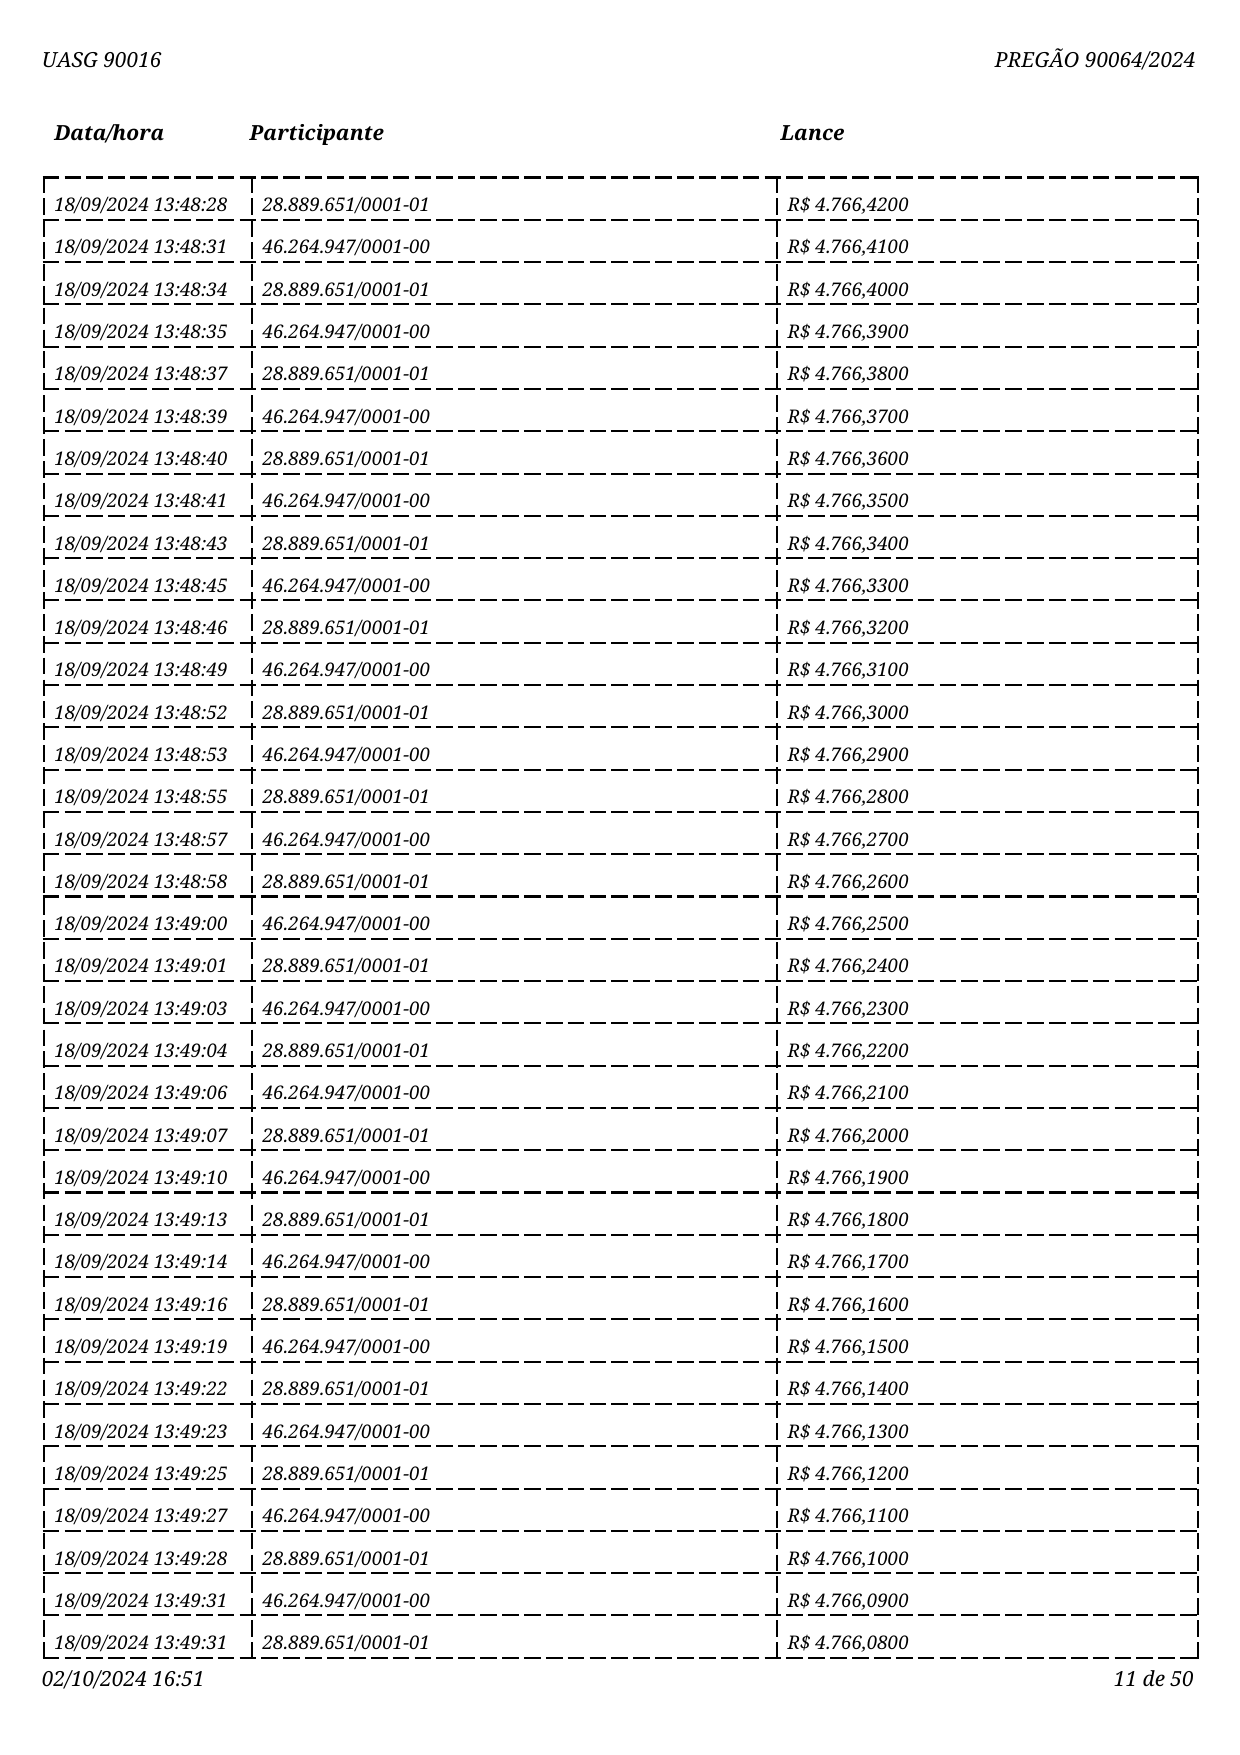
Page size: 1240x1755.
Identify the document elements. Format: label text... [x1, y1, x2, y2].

table_cell 18/09/2024 13:49:19 [44, 1318, 252, 1361]
table_cell 18/09/2024 13:48:58 [44, 853, 252, 895]
table_cell R$ 4.766,1900 [777, 1149, 1198, 1191]
table_header 18/09/2024 13:48:28 [44, 176, 252, 219]
table_cell R$ 4.766,1000 [777, 1530, 1198, 1572]
table_cell 18/09/2024 13:49:13 [44, 1191, 252, 1234]
table_cell R$ 4.766,2300 [777, 980, 1198, 1022]
table_cell R$ 4.766,2500 [777, 895, 1198, 938]
table_cell R$ 4.766,3100 [777, 642, 1198, 684]
table_cell 46.264.947/0001-00 [252, 388, 777, 430]
table_cell 18/09/2024 13:49:25 [44, 1445, 252, 1487]
table_header R$ 4.766,4200 [777, 176, 1198, 219]
table_cell 18/09/2024 13:49:27 [44, 1488, 252, 1530]
table_cell 46.264.947/0001-00 [252, 1234, 777, 1276]
table_cell 18/09/2024 13:49:03 [44, 980, 252, 1022]
table_cell 18/09/2024 13:48:45 [44, 557, 252, 599]
table_cell 18/09/2024 13:48:52 [44, 684, 252, 726]
table_cell 18/09/2024 13:49:07 [44, 1107, 252, 1149]
table_cell R$ 4.766,3300 [777, 557, 1198, 599]
table_cell 46.264.947/0001-00 [252, 642, 777, 684]
table_cell 18/09/2024 13:49:04 [44, 1022, 252, 1064]
table_cell R$ 4.766,3800 [777, 346, 1198, 388]
table_cell 18/09/2024 13:49:01 [44, 938, 252, 980]
table_cell R$ 4.766,1800 [777, 1191, 1198, 1234]
table_cell 46.264.947/0001-00 [252, 219, 777, 261]
table_cell 18/09/2024 13:48:55 [44, 769, 252, 811]
table_cell 18/09/2024 13:48:57 [44, 811, 252, 853]
table_cell 46.264.947/0001-00 [252, 1065, 777, 1107]
table_cell 18/09/2024 13:49:28 [44, 1530, 252, 1572]
table_cell 18/09/2024 13:48:53 [44, 726, 252, 768]
table_cell R$ 4.766,2100 [777, 1065, 1198, 1107]
table_cell R$ 4.766,4100 [777, 219, 1198, 261]
table_cell R$ 4.766,3600 [777, 430, 1198, 472]
table_cell 28.889.651/0001-01 [252, 1530, 777, 1572]
table_cell R$ 4.766,1400 [777, 1361, 1198, 1403]
table_cell R$ 4.766,0900 [777, 1572, 1198, 1614]
table_cell 46.264.947/0001-00 [252, 1403, 777, 1445]
table_cell 28.889.651/0001-01 [252, 684, 777, 726]
table_cell 46.264.947/0001-00 [252, 811, 777, 853]
table_cell R$ 4.766,4000 [777, 261, 1198, 303]
table_cell 28.889.651/0001-01 [252, 938, 777, 980]
table_cell 18/09/2024 13:48:31 [44, 219, 252, 261]
table_cell 28.889.651/0001-01 [252, 599, 777, 642]
table_cell 28.889.651/0001-01 [252, 261, 777, 303]
table_cell 28.889.651/0001-01 [252, 769, 777, 811]
table_cell R$ 4.766,3900 [777, 303, 1198, 346]
table_cell R$ 4.766,3700 [777, 388, 1198, 430]
table_cell R$ 4.766,1300 [777, 1403, 1198, 1445]
table_cell 28.889.651/0001-01 [252, 1022, 777, 1064]
table_cell 18/09/2024 13:49:23 [44, 1403, 252, 1445]
table_cell 18/09/2024 13:48:41 [44, 473, 252, 515]
table_cell R$ 4.766,1100 [777, 1488, 1198, 1530]
table_cell 18/09/2024 13:49:31 [44, 1572, 252, 1614]
table_header 28.889.651/0001-01 [252, 176, 777, 219]
table_cell R$ 4.766,3400 [777, 515, 1198, 557]
table_cell 18/09/2024 13:48:43 [44, 515, 252, 557]
table_cell R$ 4.766,2200 [777, 1022, 1198, 1064]
table_cell R$ 4.766,3000 [777, 684, 1198, 726]
table_cell 46.264.947/0001-00 [252, 1318, 777, 1361]
table_cell 46.264.947/0001-00 [252, 1488, 777, 1530]
table_cell 46.264.947/0001-00 [252, 1149, 777, 1191]
table_cell 28.889.651/0001-01 [252, 1614, 777, 1657]
table_cell 18/09/2024 13:49:16 [44, 1276, 252, 1318]
table_cell 28.889.651/0001-01 [252, 1191, 777, 1234]
table_cell 18/09/2024 13:48:49 [44, 642, 252, 684]
table_cell 46.264.947/0001-00 [252, 557, 777, 599]
table_cell R$ 4.766,0800 [777, 1614, 1198, 1657]
table_cell R$ 4.766,1500 [777, 1318, 1198, 1361]
table_cell 18/09/2024 13:49:00 [44, 895, 252, 938]
table_cell 28.889.651/0001-01 [252, 1107, 777, 1149]
table_cell R$ 4.766,3200 [777, 599, 1198, 642]
table_cell 28.889.651/0001-01 [252, 515, 777, 557]
table_cell R$ 4.766,2400 [777, 938, 1198, 980]
table_cell R$ 4.766,1600 [777, 1276, 1198, 1318]
table_cell R$ 4.766,3500 [777, 473, 1198, 515]
table_cell 28.889.651/0001-01 [252, 853, 777, 895]
table_cell 46.264.947/0001-00 [252, 726, 777, 768]
table_cell 46.264.947/0001-00 [252, 303, 777, 346]
table_cell R$ 4.766,2900 [777, 726, 1198, 768]
table_cell 46.264.947/0001-00 [252, 1572, 777, 1614]
table_cell 18/09/2024 13:49:14 [44, 1234, 252, 1276]
table_cell 46.264.947/0001-00 [252, 980, 777, 1022]
table_cell R$ 4.766,1200 [777, 1445, 1198, 1487]
table_cell 18/09/2024 13:48:40 [44, 430, 252, 472]
table_cell 18/09/2024 13:49:31 [44, 1614, 252, 1657]
table_cell 46.264.947/0001-00 [252, 895, 777, 938]
table_cell R$ 4.766,2000 [777, 1107, 1198, 1149]
table_cell 46.264.947/0001-00 [252, 473, 777, 515]
table_cell 18/09/2024 13:49:06 [44, 1065, 252, 1107]
table_cell 18/09/2024 13:48:35 [44, 303, 252, 346]
table_cell 18/09/2024 13:49:10 [44, 1149, 252, 1191]
table_cell 18/09/2024 13:48:37 [44, 346, 252, 388]
table_cell R$ 4.766,2600 [777, 853, 1198, 895]
table_cell 18/09/2024 13:48:46 [44, 599, 252, 642]
table_cell 28.889.651/0001-01 [252, 1276, 777, 1318]
table_cell 18/09/2024 13:48:39 [44, 388, 252, 430]
table_cell 18/09/2024 13:48:34 [44, 261, 252, 303]
table_cell 28.889.651/0001-01 [252, 1361, 777, 1403]
table_cell R$ 4.766,1700 [777, 1234, 1198, 1276]
table_cell R$ 4.766,2800 [777, 769, 1198, 811]
table_cell 18/09/2024 13:49:22 [44, 1361, 252, 1403]
table_cell 28.889.651/0001-01 [252, 1445, 777, 1487]
table_cell R$ 4.766,2700 [777, 811, 1198, 853]
table_cell 28.889.651/0001-01 [252, 430, 777, 472]
table_cell 28.889.651/0001-01 [252, 346, 777, 388]
